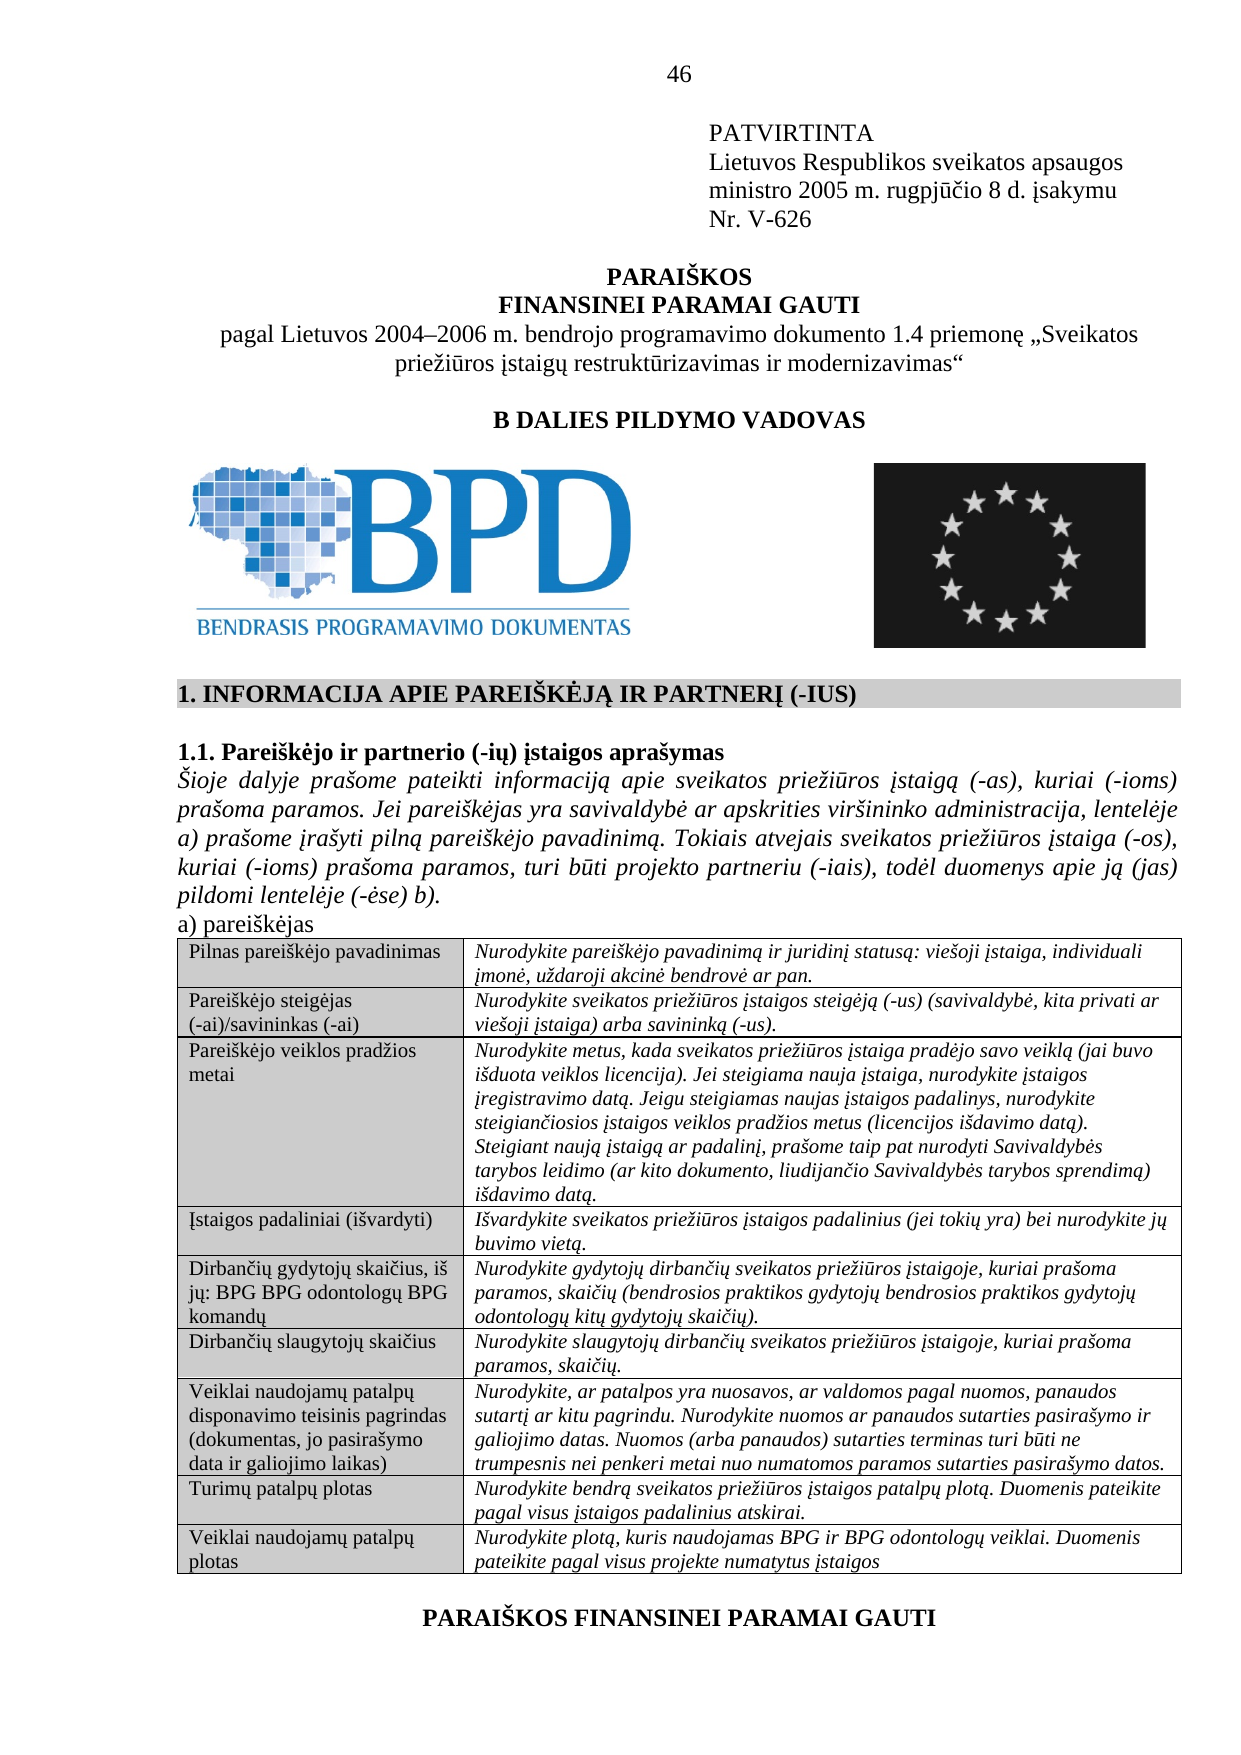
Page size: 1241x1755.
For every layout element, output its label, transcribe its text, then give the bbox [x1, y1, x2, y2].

table_cell Nurodykite plotą, kuris naudojamas BPG ir BPG odontologų veiklai. Duomenis pateikite pagal visus projekte numatytus įstaigos [464, 1525, 1181, 1573]
table_cell Nurodykite bendrą sveikatos priežiūros įstaigos patalpų plotą. Duomenis pateikite pagal visus įstaigos padalinius atskirai. [464, 1476, 1181, 1524]
table_header [863, 463, 1181, 651]
text ministro 2005 m. rugpjūčio 8 d. įsakymu [177, 176, 1181, 204]
table_cell Pareiškėjo steigėjas (-ai)/savininkas (-ai) [178, 988, 463, 1036]
text Nr. V-626 [177, 204, 1181, 233]
table_cell Nurodykite, ar patalpos yra nuosavos, ar valdomos pagal nuomos, panaudos sutartį ar kitu pagrindu. Nurodykite nuomos ar panaudos sutarties pasirašymo ir galiojimo datas. Nuomos (arba panaudos) sutarties terminas turi būti ne trumpesnis nei penkeri metai nuo numatomos paramos sutarties pasirašymo datos. [464, 1379, 1181, 1475]
text 1.1. Pareiškėjo ir partnerio (-ių) įstaigos aprašymas [177, 737, 1181, 766]
table_cell Nurodykite sveikatos priežiūros įstaigos steigėją (-us) (savivaldybė, kita privati ar viešoji įstaiga) arba savininką (-us). [464, 988, 1181, 1036]
text FINANSINEI PARAMAI GAUTI [177, 291, 1181, 319]
table_cell Pareiškėjo veiklos pradžios metai [178, 1038, 463, 1206]
text PARAIŠKOS [177, 262, 1181, 291]
table_header [657, 463, 863, 651]
table_cell Nurodykite gydytojų dirbančių sveikatos priežiūros įstaigoje, kuriai prašoma paramos, skaičių (bendrosios praktikos gydytojų bendrosios praktikos gydytojų odontologų kitų gydytojų skaičių). [464, 1256, 1181, 1328]
table_cell Įstaigos padaliniai (išvardyti) [178, 1207, 463, 1255]
text B DALIES PILDYMO VADOVAS [177, 406, 1181, 434]
text a) pareiškėjas [177, 909, 1181, 938]
table_header Pilnas pareiškėjo pavadinimas [178, 939, 463, 987]
text PATVIRTINTA [709, 118, 1181, 147]
table_cell Veiklai naudojamų patalpų plotas [178, 1525, 463, 1573]
table_header [177, 463, 657, 651]
text pagal Lietuvos 2004–2006 m. bendrojo programavimo dokumento 1.4 priemonę „Sveikatos priežiūros įstaigų restruktūrizavimas ir modernizavimas“ [177, 319, 1181, 377]
text Šioje dalyje prašome pateikti informaciją apie sveikatos priežiūros įstaigą (-as), kuriai (-ioms) prašoma paramos. Jei pareiškėjas yra savivaldybė ar apskrities viršininko administracija, lentelėje a) prašome įrašyti pilną pareiškėjo pavadinimą. Tokiais atvejais sveikatos priežiūros įstaiga (-os), kuriai (-ioms) prašoma paramos, turi būti projekto partneriu (-iais), todėl duomenys apie ją (jas) pildomi lentelėje (-ėse) b). [177, 766, 1181, 909]
table_cell Nurodykite slaugytojų dirbančių sveikatos priežiūros įstaigoje, kuriai prašoma paramos, skaičių. [464, 1329, 1181, 1377]
table_cell Veiklai naudojamų patalpų disponavimo teisinis pagrindas (dokumentas, jo pasirašymo data ir galiojimo laikas) [178, 1379, 463, 1475]
table_cell Išvardykite sveikatos priežiūros įstaigos padalinius (jei tokių yra) bei nurodykite jų buvimo vietą. [464, 1207, 1181, 1255]
table_cell Dirbančių slaugytojų skaičius [178, 1329, 463, 1377]
table_cell Dirbančių gydytojų skaičius, iš jų: BPG BPG odontologų BPG komandų [178, 1256, 463, 1328]
table_header Nurodykite pareiškėjo pavadinimą ir juridinį statusą: viešoji įstaiga, individuali įmonė, uždaroji akcinė bendrovė ar pan. [464, 939, 1181, 987]
text Lietuvos Respublikos sveikatos apsaugos [177, 147, 1181, 176]
text PARAIŠKOS FINANSINEI PARAMAI GAUTI [177, 1603, 1181, 1632]
text 1. INFORMACIJA APIE PAREIŠKĖJĄ IR PARTNERĮ (-IUS) [177, 679, 1181, 708]
table_cell Nurodykite metus, kada sveikatos priežiūros įstaiga pradėjo savo veiklą (jai buvo išduota veiklos licencija). Jei steigiama nauja įstaiga, nurodykite įstaigos įregistravimo datą. Jeigu steigiamas naujas įstaigos padalinys, nurodykite steigiančiosios įstaigos veiklos pradžios metus (licencijos išdavimo datą). Steigiant naują įstaigą ar padalinį, prašome taip pat nurodyti Savivaldybės tarybos leidimo (ar kito dokumento, liudijančio Savivaldybės tarybos sprendimą) išdavimo datą. [464, 1038, 1181, 1206]
table_cell Turimų patalpų plotas [178, 1476, 463, 1524]
